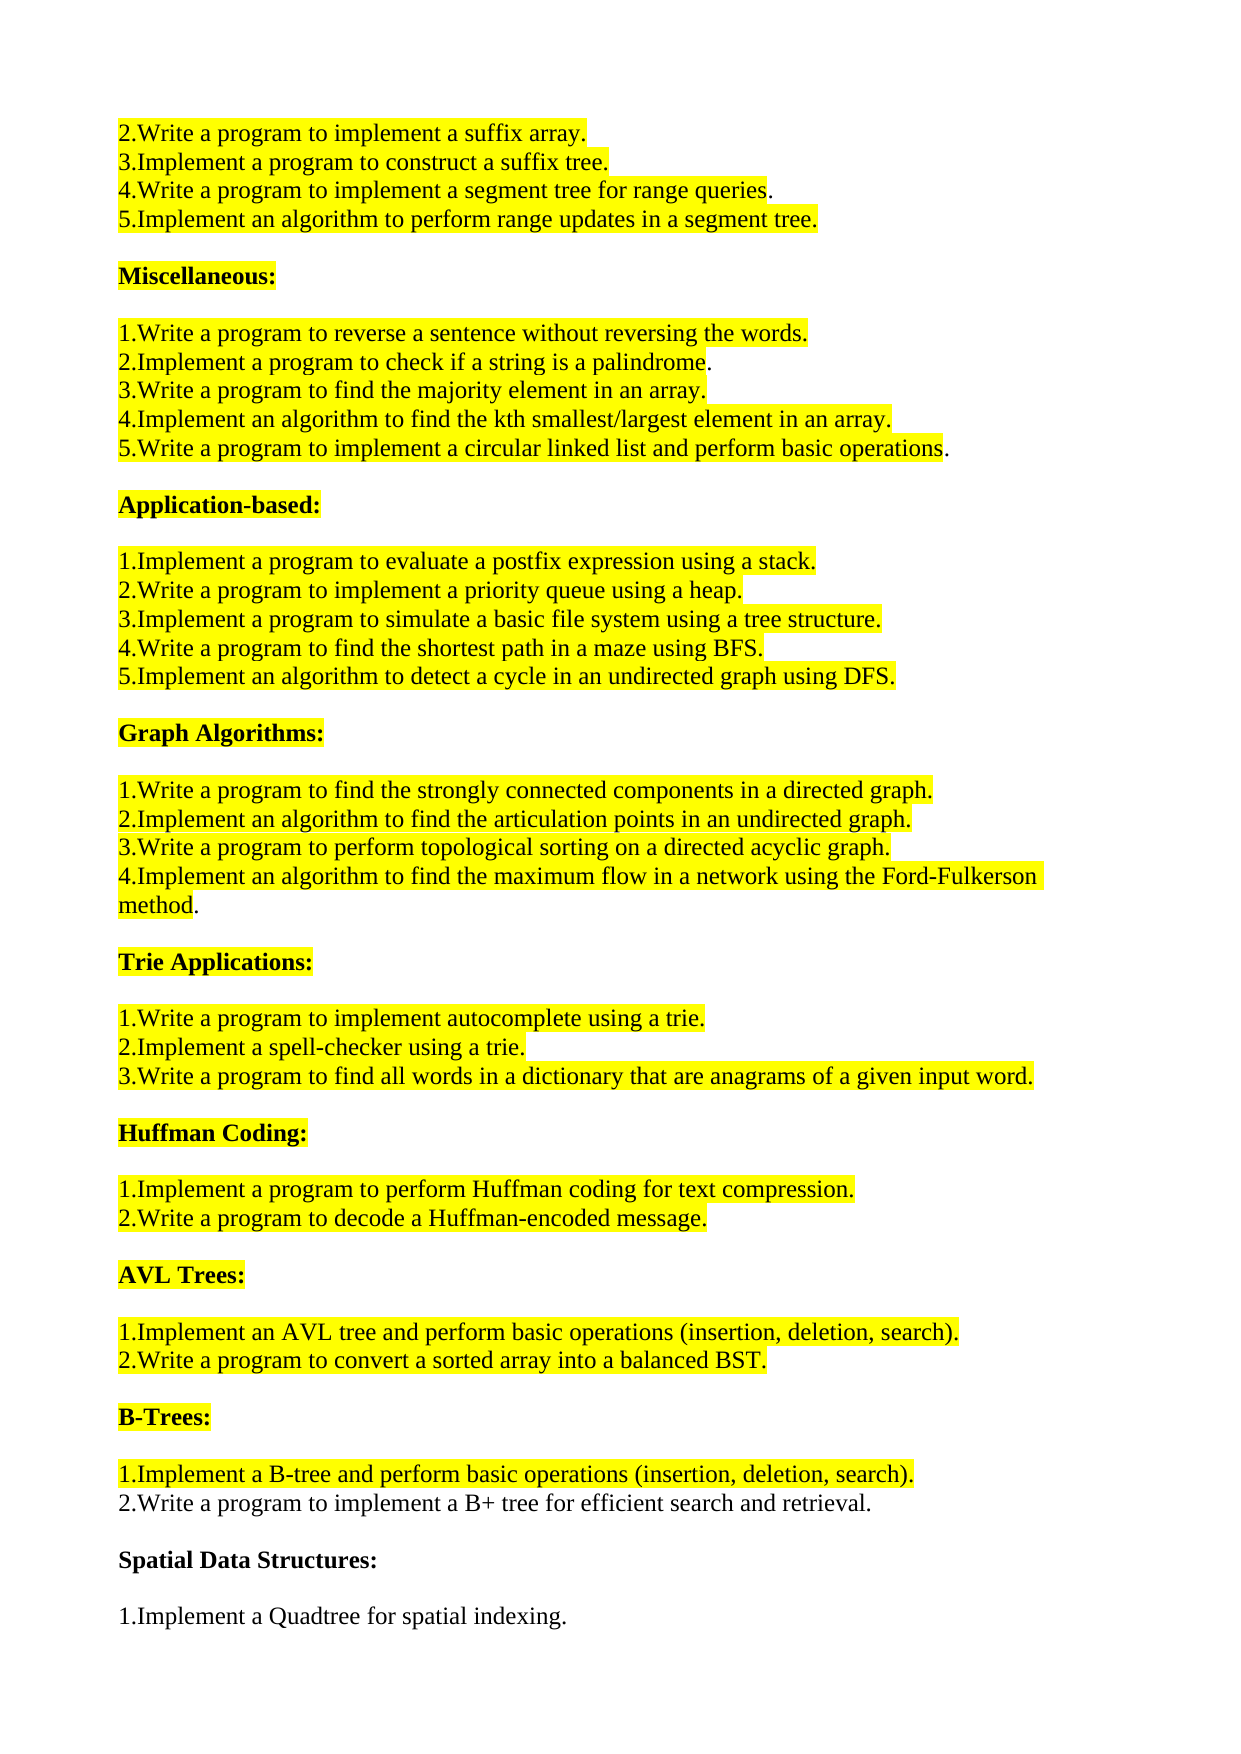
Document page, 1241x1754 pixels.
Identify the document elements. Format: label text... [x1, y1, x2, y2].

text 5.Implement an algorithm to detect a cycle in an undirected graph using DFS. [118, 661, 1122, 690]
text 4.Implement an algorithm to find the kth smallest/largest element in an array. [118, 404, 1122, 433]
text 1.Implement a program to perform Huffman coding for text compression. [118, 1174, 1122, 1203]
text 2.Write a program to convert a sorted array into a balanced BST. [118, 1346, 1122, 1374]
text 2.Write a program to implement a B+ tree for efficient search and retrieval. [118, 1488, 1122, 1517]
text Graph Algorithms: [118, 718, 1122, 747]
text 1.Implement an AVL tree and perform basic operations (insertion, deletion, search). [118, 1317, 1122, 1346]
text Huffman Coding: [118, 1118, 1122, 1147]
text 3.Implement a program to construct a suffix tree. [118, 147, 1122, 176]
text 1.Implement a Quadtree for spatial indexing. [118, 1601, 1122, 1630]
text 3.Write a program to perform topological sorting on a directed acyclic graph. [118, 832, 1122, 861]
text Miscellaneous: [118, 261, 1122, 290]
text 4.Write a program to find the shortest path in a maze using BFS. [118, 633, 1122, 661]
text Spatial Data Structures: [118, 1545, 1122, 1573]
text 1.Implement a program to evaluate a postfix expression using a stack. [118, 546, 1122, 575]
text 2.Write a program to decode a Huffman-encoded message. [118, 1203, 1122, 1232]
text 1.Write a program to implement autocomplete using a trie. [118, 1003, 1122, 1032]
text 2.Implement a spell-checker using a trie. [118, 1032, 1122, 1061]
text Trie Applications: [118, 947, 1122, 976]
text 4.Write a program to implement a segment tree for range queries. [118, 176, 1122, 204]
text Application-based: [118, 490, 1122, 518]
text 1.Implement a B-tree and perform basic operations (insertion, deletion, search). [118, 1459, 1122, 1488]
text 3.Write a program to find all words in a dictionary that are anagrams of a given input word. [118, 1061, 1122, 1090]
text 5.Write a program to implement a circular linked list and perform basic operations. [118, 433, 1122, 462]
text 3.Write a program to find the majority element in an array. [118, 375, 1122, 404]
text 2.Write a program to implement a suffix array. [118, 118, 1122, 147]
text B-Trees: [118, 1402, 1122, 1431]
text AVL Trees: [118, 1260, 1122, 1289]
text 2.Implement an algorithm to find the articulation points in an undirected graph. [118, 804, 1122, 832]
text 1.Write a program to find the strongly connected components in a directed graph. [118, 775, 1122, 804]
text 4.Implement an algorithm to find the maximum flow in a network using the Ford-Fulkerson method. [118, 861, 1122, 919]
text 3.Implement a program to simulate a basic file system using a tree structure. [118, 604, 1122, 633]
text 2.Write a program to implement a priority queue using a heap. [118, 575, 1122, 604]
text 2.Implement a program to check if a string is a palindrome. [118, 347, 1122, 375]
text 1.Write a program to reverse a sentence without reversing the words. [118, 318, 1122, 347]
text 5.Implement an algorithm to perform range updates in a segment tree. [118, 204, 1122, 233]
